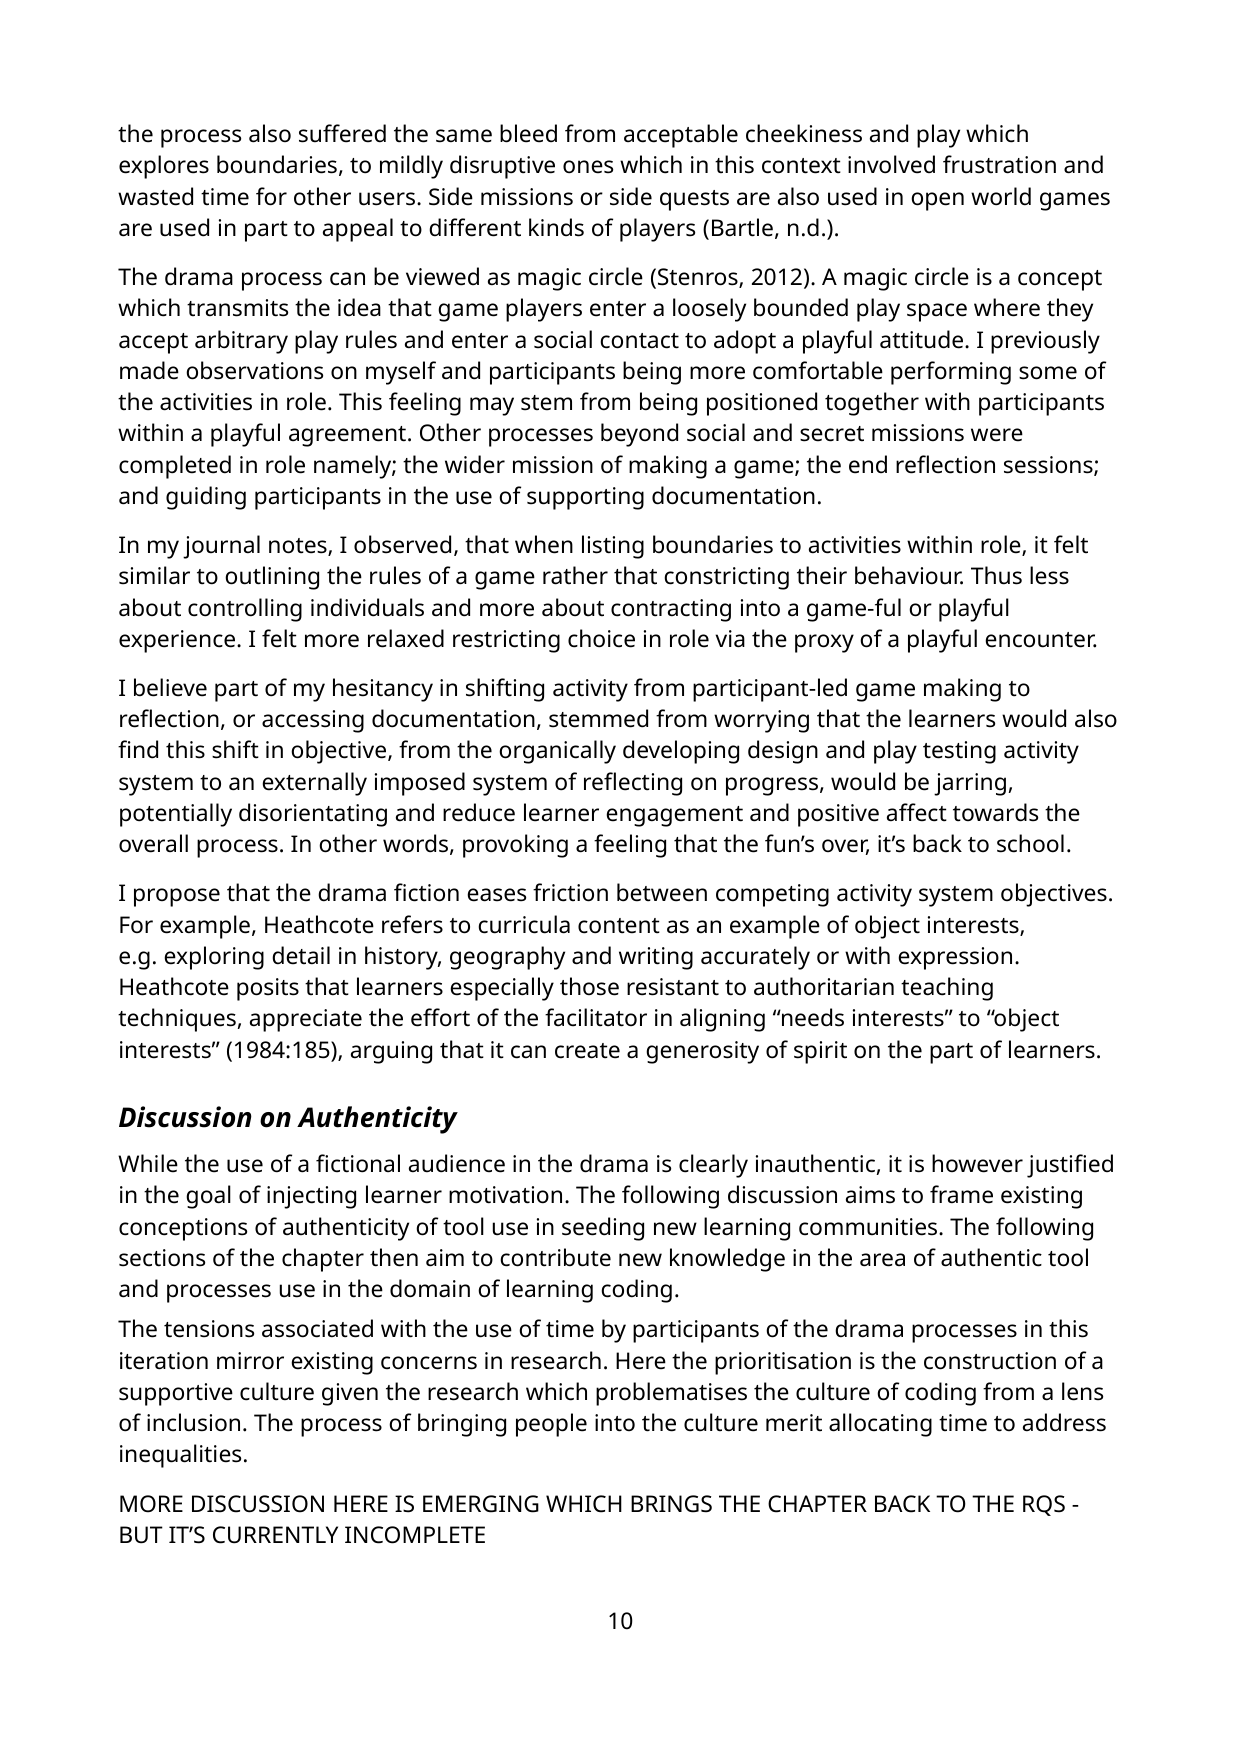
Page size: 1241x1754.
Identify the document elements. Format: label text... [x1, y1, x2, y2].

text The tensions associated with the use of time by participants of the drama processes in this iteration mirror existing concerns in research. Here the prioritisation is the construction of a supportive culture given the research which problematises the culture of coding from a lens of inclusion. The process of bringing people into the culture merit allocating time to address inequalities. [118, 1313, 1122, 1469]
text The drama process can be viewed as magic circle (Stenros, 2012). A magic circle is a concept which transmits the idea that game players enter a loosely bounded play space where they accept arbitrary play rules and enter a social contact to adopt a playful attitude. I previously made observations on myself and participants being more comfortable performing some of the activities in role. This feeling may stem from being positioned together with participants within a playful agreement. Other processes beyond social and secret missions were completed in role namely; the wider mission of making a game; the end reflection sessions; and guiding participants in the use of supporting documentation. [118, 261, 1122, 511]
text MORE DISCUSSION HERE IS EMERGING WHICH BRINGS THE CHAPTER BACK TO THE RQS - BUT IT’S CURRENTLY INCOMPLETE [118, 1487, 1122, 1550]
text I propose that the drama fiction eases friction between competing activity system objectives. For example, Heathcote refers to curricula content as an example of object interests, e.g. exploring detail in history, geography and writing accurately or with expression. Heathcote posits that learners especially those resistant to authoritarian teaching techniques, appreciate the effort of the facilitator in aligning “needs interests” to “object interests” (1984:185), arguing that it can create a generosity of spirit on the part of learners. [118, 877, 1122, 1065]
text I believe part of my hesitancy in shifting activity from participant-led game making to reflection, or accessing documentation, stemmed from worrying that the learners would also find this shift in objective, from the organically developing design and play testing activity system to an externally imposed system of reflecting on progress, would be jarring, potentially disorientating and reduce learner engagement and positive affect towards the overall process. In other words, provoking a feeling that the fun’s over, it’s back to school. [118, 672, 1122, 859]
text the process also suffered the same bleed from acceptable cheekiness and play which explores boundaries, to mildly disruptive ones which in this context involved frustration and wasted time for other users. Side missions or side quests are also used in open world games are used in part to appeal to different kinds of players (Bartle, n.d.). [118, 118, 1122, 243]
text In my journal notes, I observed, that when listing boundaries to activities within role, it felt similar to outlining the rules of a game rather that constricting their behaviour. Thus less about controlling individuals and more about contracting into a game-ful or playful experience. I felt more relaxed restricting choice in role via the proxy of a playful encounter. [118, 529, 1122, 654]
subtitle Discussion on Authenticity [118, 1099, 1122, 1136]
text While the use of a fictional audience in the drama is clearly inauthentic, it is however justified in the goal of injecting learner motivation. The following discussion aims to frame existing conceptions of authenticity of tool use in seeding new learning communities. The following sections of the chapter then aim to contribute new knowledge in the area of authentic tool and processes use in the domain of learning coding. [118, 1148, 1122, 1304]
